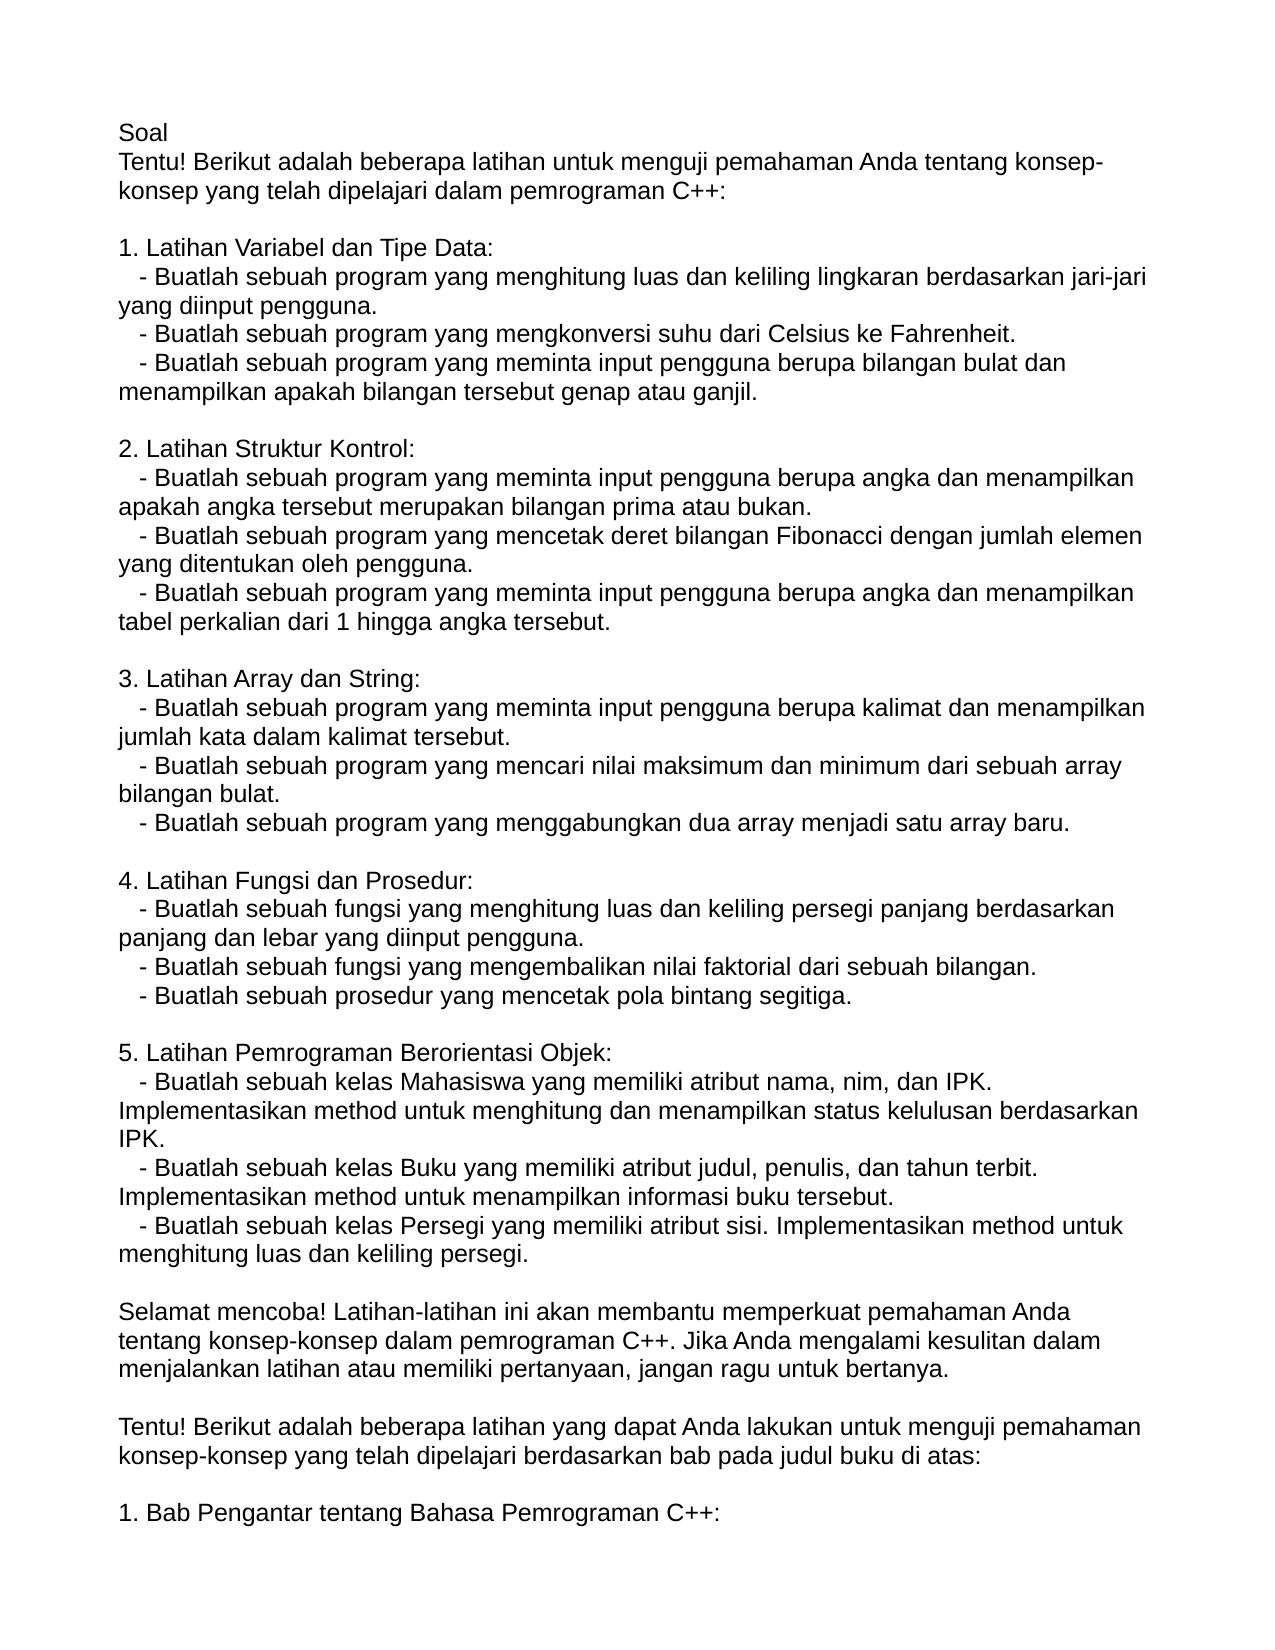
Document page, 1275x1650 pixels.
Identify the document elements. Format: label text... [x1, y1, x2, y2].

text - Buatlah sebuah fungsi yang mengembalikan nilai faktorial dari sebuah bilangan. [118, 952, 1157, 981]
text 5. Latihan Pemrograman Berorientasi Objek: [118, 1038, 1157, 1067]
text - Buatlah sebuah program yang mencari nilai maksimum dan minimum dari sebuah array bilangan bulat. [118, 751, 1157, 808]
text - Buatlah sebuah kelas Buku yang memiliki atribut judul, penulis, dan tahun terbit. Implementasikan method untuk menampilkan informasi buku tersebut. [118, 1153, 1157, 1211]
text - Buatlah sebuah program yang mengkonversi suhu dari Celsius ke Fahrenheit. [118, 319, 1157, 348]
text - Buatlah sebuah program yang menggabungkan dua array menjadi satu array baru. [118, 808, 1157, 837]
text 2. Latihan Struktur Kontrol: [118, 434, 1157, 463]
text - Buatlah sebuah program yang mencetak deret bilangan Fibonacci dengan jumlah elemen yang ditentukan oleh pengguna. [118, 521, 1157, 578]
text - Buatlah sebuah prosedur yang mencetak pola bintang segitiga. [118, 981, 1157, 1009]
text - Buatlah sebuah kelas Persegi yang memiliki atribut sisi. Implementasikan method untuk menghitung luas dan keliling persegi. [118, 1211, 1157, 1268]
text 3. Latihan Array dan String: [118, 664, 1157, 693]
text Selamat mencoba! Latihan-latihan ini akan membantu memperkuat pemahaman Anda tentang konsep-konsep dalam pemrograman C++. Jika Anda mengalami kesulitan dalam menjalankan latihan atau memiliki pertanyaan, jangan ragu untuk bertanya. [118, 1297, 1157, 1383]
text - Buatlah sebuah program yang meminta input pengguna berupa bilangan bulat dan menampilkan apakah bilangan tersebut genap atau ganjil. [118, 348, 1157, 406]
text Tentu! Berikut adalah beberapa latihan yang dapat Anda lakukan untuk menguji pemahaman konsep-konsep yang telah dipelajari berdasarkan bab pada judul buku di atas: [118, 1412, 1157, 1469]
text - Buatlah sebuah program yang meminta input pengguna berupa angka dan menampilkan tabel perkalian dari 1 hingga angka tersebut. [118, 578, 1157, 636]
text - Buatlah sebuah program yang menghitung luas dan keliling lingkaran berdasarkan jari-jari yang diinput pengguna. [118, 262, 1157, 319]
text - Buatlah sebuah fungsi yang menghitung luas dan keliling persegi panjang berdasarkan panjang dan lebar yang diinput pengguna. [118, 894, 1157, 952]
text 1. Bab Pengantar tentang Bahasa Pemrograman C++: [118, 1498, 1157, 1527]
text 4. Latihan Fungsi dan Prosedur: [118, 866, 1157, 894]
text Tentu! Berikut adalah beberapa latihan untuk menguji pemahaman Anda tentang konsep-konsep yang telah dipelajari dalam pemrograman C++: [118, 147, 1157, 204]
text - Buatlah sebuah kelas Mahasiswa yang memiliki atribut nama, nim, dan IPK. Implementasikan method untuk menghitung dan menampilkan status kelulusan berdasarkan IPK. [118, 1067, 1157, 1153]
text 1. Latihan Variabel dan Tipe Data: [118, 233, 1157, 262]
text - Buatlah sebuah program yang meminta input pengguna berupa angka dan menampilkan apakah angka tersebut merupakan bilangan prima atau bukan. [118, 463, 1157, 521]
text Soal [118, 118, 1157, 147]
text - Buatlah sebuah program yang meminta input pengguna berupa kalimat dan menampilkan jumlah kata dalam kalimat tersebut. [118, 693, 1157, 751]
